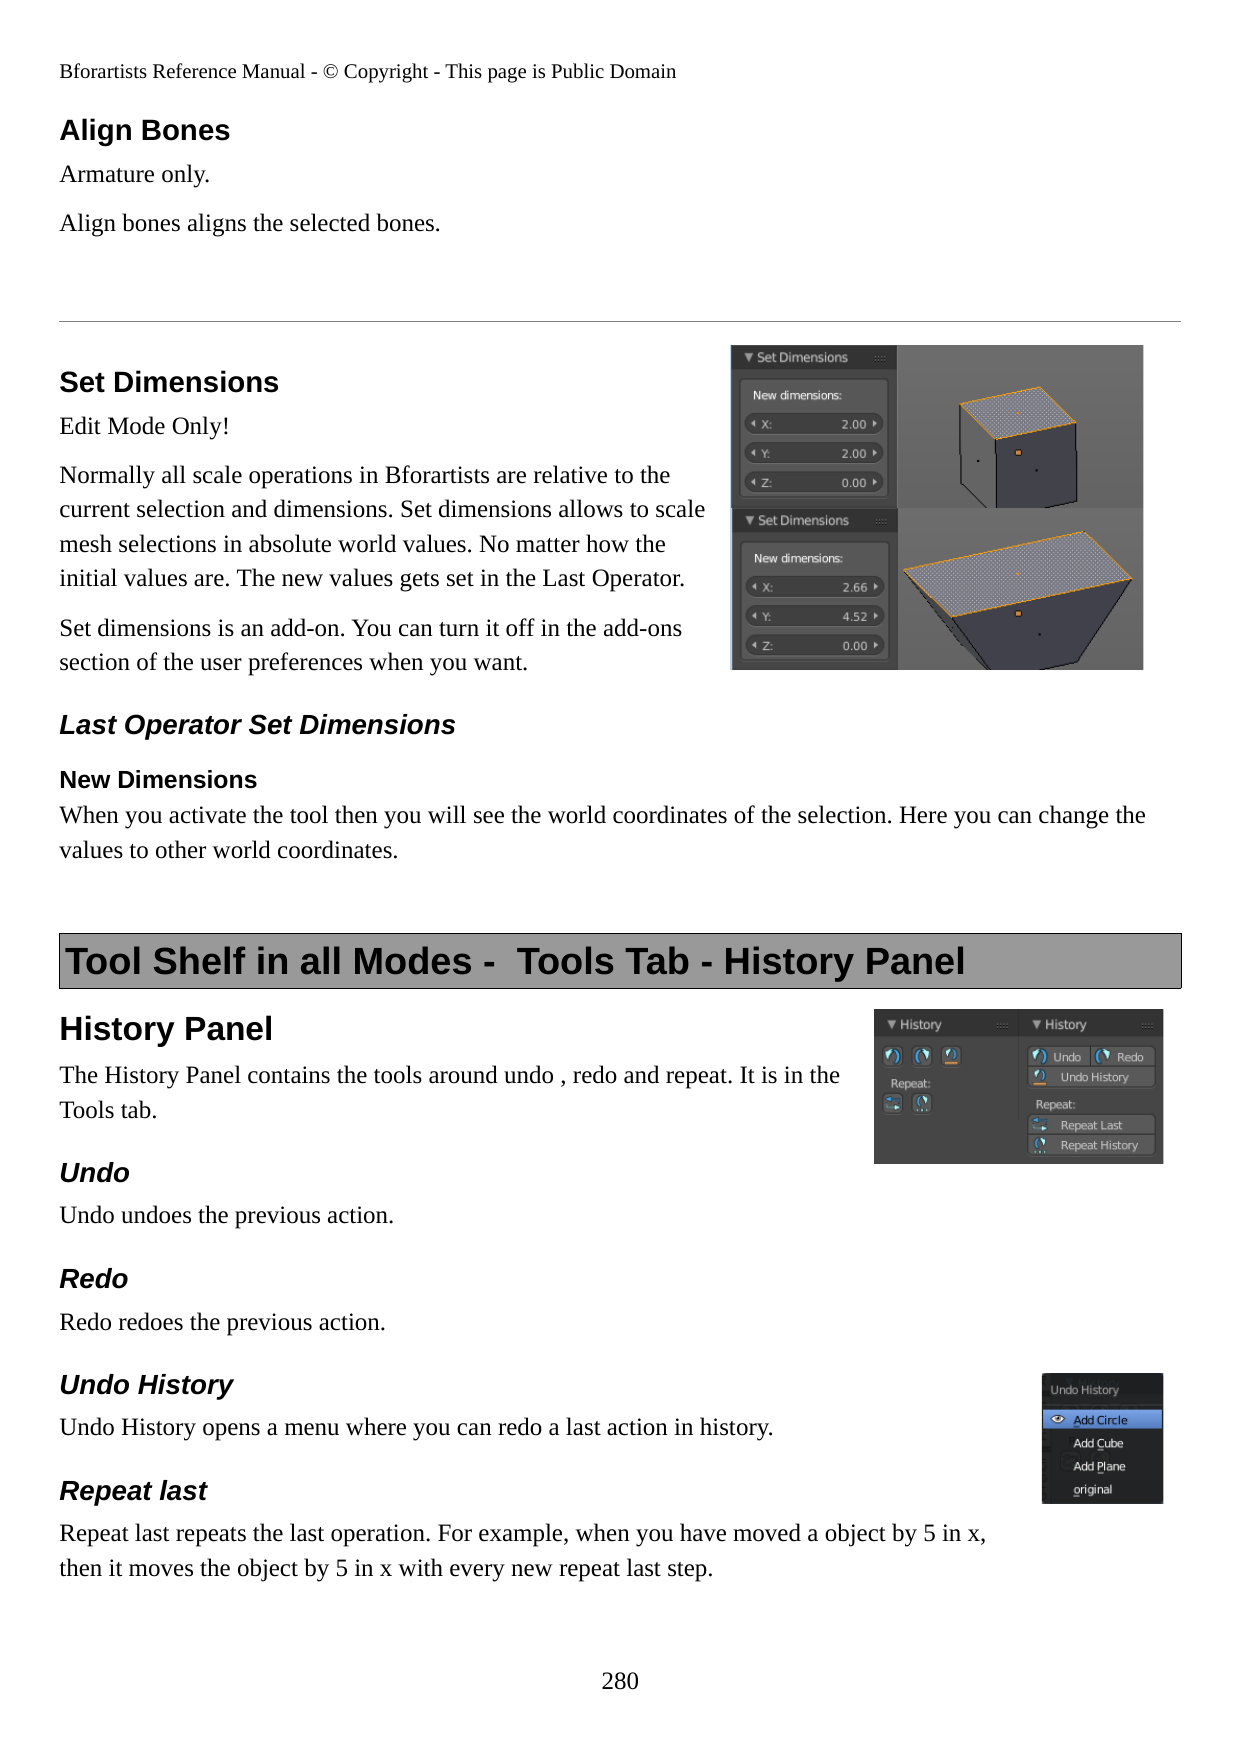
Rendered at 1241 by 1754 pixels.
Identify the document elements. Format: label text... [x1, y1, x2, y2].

text Align bones aligns the selected bones. [59, 208, 1181, 237]
subtitle Undo History [59, 1368, 1181, 1400]
subtitle New Dimensions [59, 766, 1181, 794]
picture [730, 345, 1144, 670]
text Redo redoes the previous action. [59, 1307, 1181, 1335]
subtitle Undo [59, 1156, 1181, 1188]
text [1144, 411, 1181, 440]
subtitle Set Dimensions [59, 365, 730, 398]
text Normally all scale operations in Bforartists are relative to the current selection and dimensions. Set dimensions allows to scale mesh selections in absolute world values. No matter how the initial values are. The new values gets set in the Last Operator. [59, 460, 730, 592]
text The History Panel contains the tools around undo , redo and repeat. It is in the Tools tab. [59, 1060, 874, 1123]
text Repeat last repeats the last operation. For example, when you have moved a object by 5 in x, then it moves the object by 5 in x with every new repeat last step. [59, 1518, 1181, 1582]
subtitle Align Bones [59, 113, 1181, 146]
subtitle History Panel [59, 1009, 874, 1048]
picture [874, 1009, 1164, 1164]
picture [1041, 1373, 1164, 1504]
text Set dimensions is an add-on. You can turn it off in the add-ons section of the user preferences when you want. [59, 613, 1181, 676]
text Undo History opens a menu where you can redo a last action in history. [59, 1412, 1041, 1441]
table_header Tool Shelf in all Modes - Tools Tab - History Panel [60, 934, 1181, 988]
subtitle Redo [59, 1262, 1181, 1294]
text Edit Mode Only! [59, 411, 730, 440]
text Armature only. [59, 159, 1181, 188]
subtitle Last Operator Set Dimensions [59, 709, 1181, 741]
text When you activate the tool then you will see the world coordinates of the selection. Here you can change the values to other world coordinates. [59, 800, 1181, 863]
subtitle [1144, 365, 1181, 398]
text Undo undoes the previous action. [59, 1201, 1181, 1229]
subtitle Repeat last [59, 1474, 1181, 1506]
subtitle [1164, 1009, 1181, 1048]
